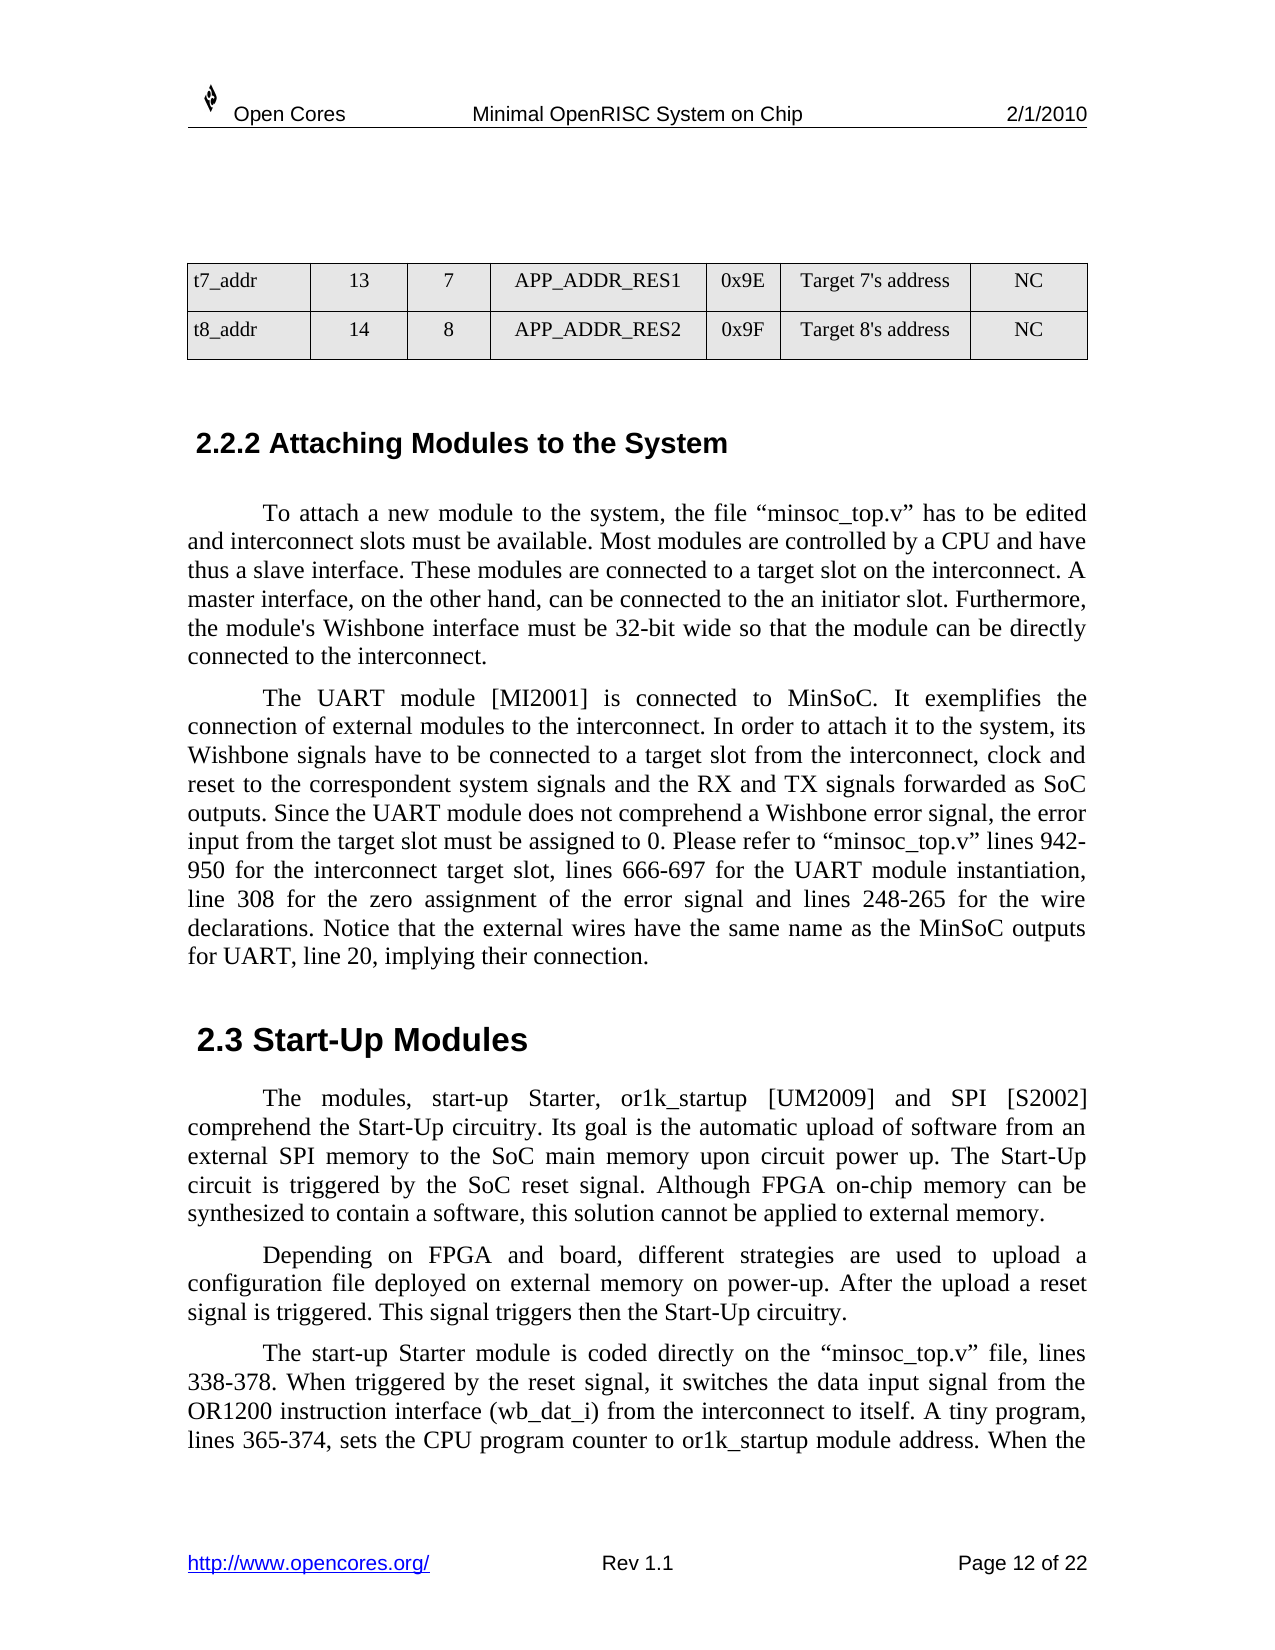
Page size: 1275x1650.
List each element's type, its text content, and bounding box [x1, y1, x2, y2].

table_cell 8 [408, 312, 490, 359]
table_cell NC [971, 264, 1087, 311]
table_cell 7 [408, 264, 490, 311]
text To attach a new module to the system, the file “minsoc_top.v” has to be edited and interconnect slots must be available. Most modules are controlled by a CPU and have thus a slave interface. These modules are connected to a target slot on the interconnect. A master interface, on the other hand, can be connected to the an initiator slot. Furthermore, the module's Wishbone interface must be 32-bit wide so that the module can be directly connected to the interconnect. [187, 498, 1087, 670]
table_cell APP_ADDR_RES1 [491, 264, 706, 311]
table_cell Target 8's address [781, 312, 970, 359]
text Depending on FPGA and board, different strategies are used to upload a configuration file deployed on external memory on power-up. After the upload a reset signal is triggered. This signal triggers then the Start-Up circuitry. [187, 1240, 1087, 1326]
text The start-up Starter module is coded directly on the “minsoc_top.v” file, lines 338-378. When triggered by the reset signal, it switches the data input signal from the OR1200 instruction interface (wb_dat_i) from the interconnect to itself. A tiny program, lines 365-374, sets the CPU program counter to or1k_startup module address. When the [187, 1338, 1087, 1453]
subtitle Start-Up Modules [187, 1020, 1087, 1058]
subtitle Attaching Modules to the System [187, 427, 1087, 460]
table_cell t8_addr [188, 312, 310, 359]
table_cell t7_addr [188, 264, 310, 311]
text The UART module [MI2001] is connected to MinSoC. It exemplifies the connection of external modules to the interconnect. In order to attach it to the system, its Wishbone signals have to be connected to a target slot from the interconnect, clock and reset to the correspondent system signals and the RX and TX signals forwarded as SoC outputs. Since the UART module does not comprehend a Wishbone error signal, the error input from the target slot must be assigned to 0. Please refer to “minsoc_top.v” lines 942-950 for the interconnect target slot, lines 666-697 for the UART module instantiation, line 308 for the zero assignment of the error signal and lines 248-265 for the wire declarations. Notice that the external wires have the same name as the MinSoC outputs for UART, line 20, implying their connection. [187, 683, 1087, 970]
table_cell 0x9F [707, 312, 780, 359]
table_cell Target 7's address [781, 264, 970, 311]
table_cell 13 [311, 264, 407, 311]
table_cell APP_ADDR_RES2 [491, 312, 706, 359]
table_cell NC [971, 312, 1087, 359]
text The modules, start-up Starter, or1k_startup [UM2009] and SPI [S2002] comprehend the Start-Up circuitry. Its goal is the automatic upload of software from an external SPI memory to the SoC main memory upon circuit power up. The Start-Up circuit is triggered by the SoC reset signal. Although FPGA on-chip memory can be synthesized to contain a software, this solution cannot be applied to external memory. [187, 1083, 1087, 1227]
table_cell 14 [311, 312, 407, 359]
table_cell 0x9E [707, 264, 780, 311]
